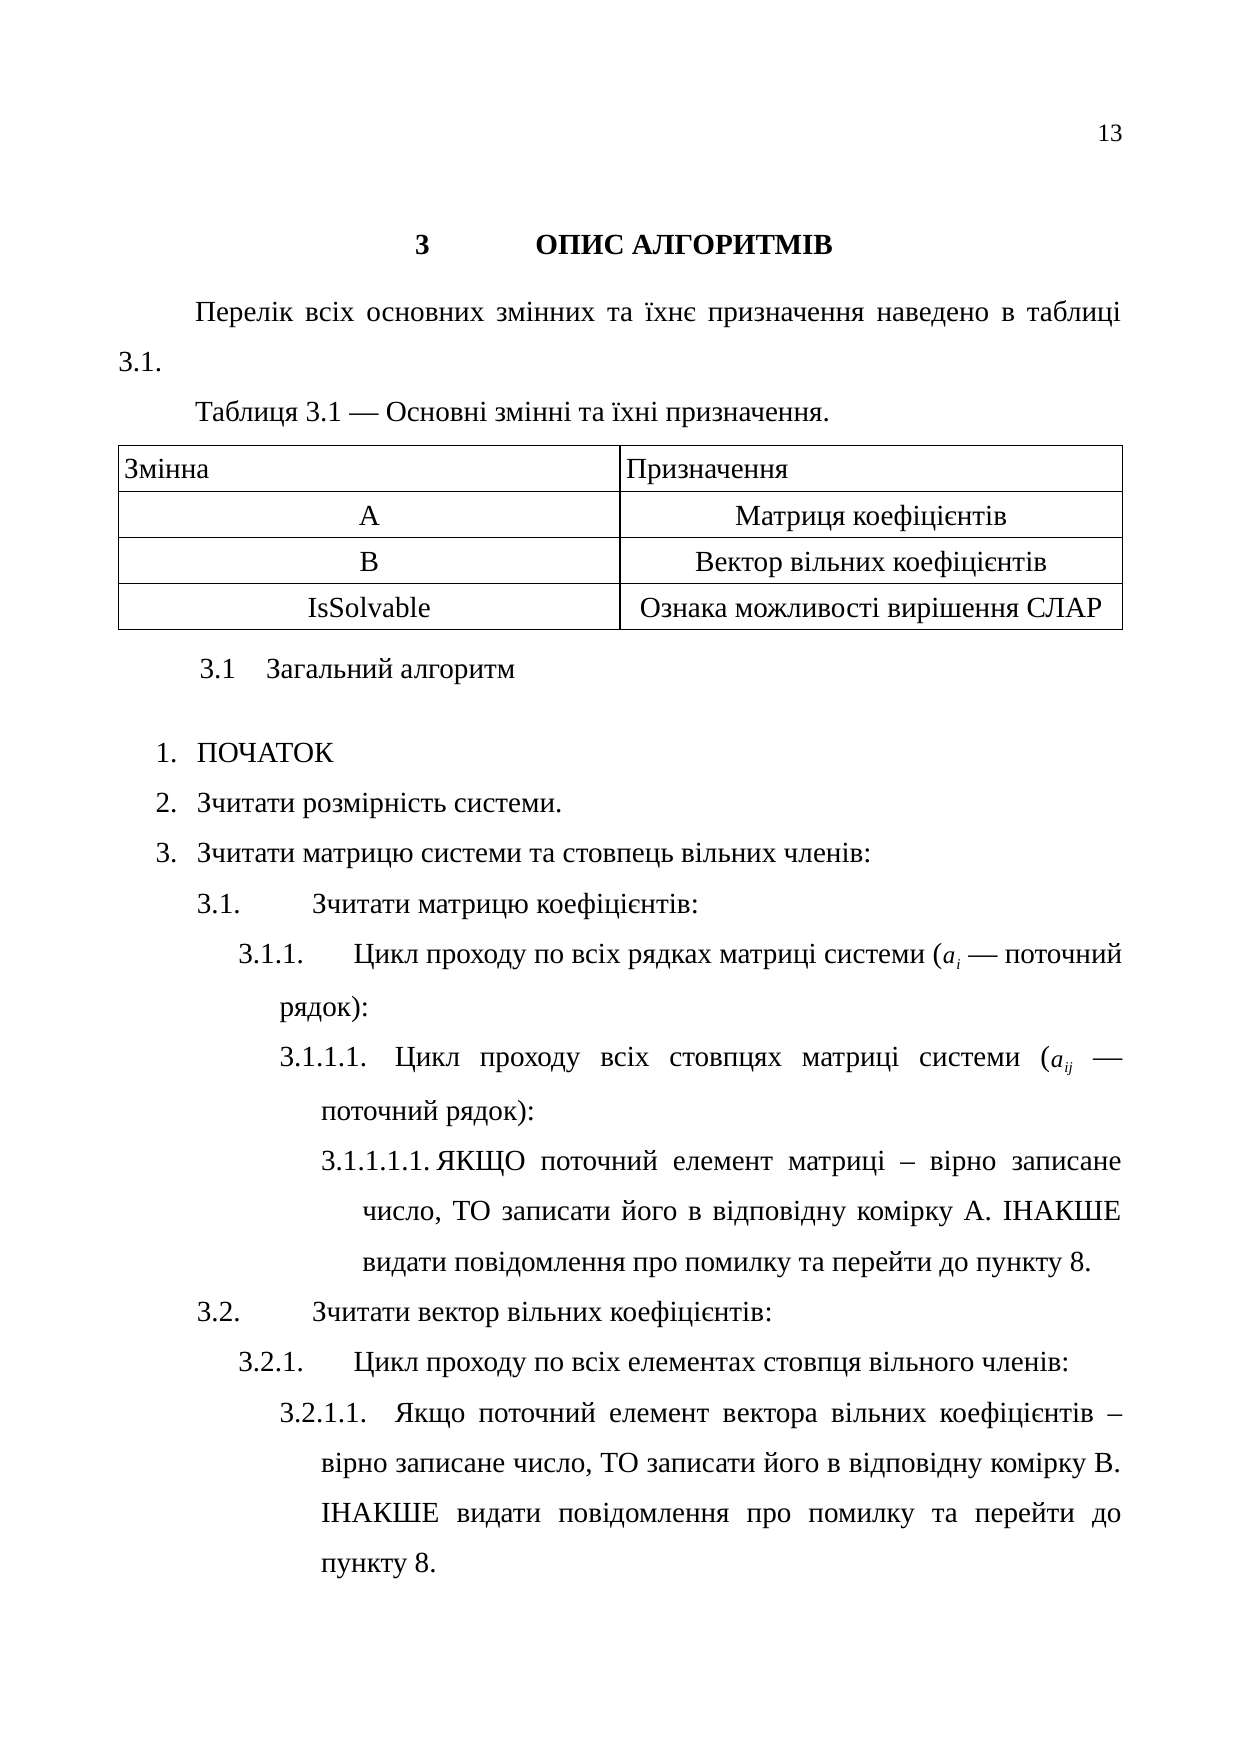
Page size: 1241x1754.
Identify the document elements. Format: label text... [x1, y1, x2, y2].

table_cell IsSolvable [119, 584, 619, 629]
table_cell Ознака можливості вирішення СЛАР [621, 584, 1122, 629]
table_cell A [119, 492, 619, 537]
table_header Змінна [119, 446, 619, 491]
text Таблиця 3.1 — Основні змінні та їхні призначення. [118, 394, 1122, 428]
list ЯКЩО поточний елемент матриці – вірно записане число, ТО записати його в відповідну комірку A. ІНАКШЕ видати повідомлення про помилку та перейти до пункту 8. [321, 1143, 1122, 1277]
table_cell Вектор вільних коефіцієнтів [621, 538, 1122, 583]
table_header Призначення [621, 446, 1122, 491]
list Зчитати матрицю коефіцієнтів: [197, 886, 1122, 919]
list Цикл проходу всіх стовпцях матриці системи ( — поточний рядок): [279, 1039, 1122, 1126]
list ПОЧАТОК [155, 735, 1122, 768]
text Перелік всіх основних змінних та їхнє призначення наведено в таблиці 3.1. [118, 294, 1122, 378]
list Зчитати розмірність системи. [155, 785, 1122, 819]
list Зчитати матрицю системи та стовпець вільних членів: [155, 835, 1122, 869]
list Цикл проходу по всіх елементах стовпця вільного членів: [238, 1344, 1122, 1378]
table_cell B [119, 538, 619, 583]
subtitle Загальний алгоритм [118, 651, 1122, 684]
list Цикл проходу по всіх рядках матриці системи ( — поточний рядок): [238, 936, 1122, 1023]
list Якщо поточний елемент вектора вільних коефіцієнтів – вірно записане число, ТО записати його в відповідну комірку B. ІНАКШЕ видати повідомлення про помилку та перейти до пункту 8. [279, 1395, 1122, 1579]
list Зчитати вектор вільних коефіцієнтів: [197, 1294, 1122, 1328]
table_cell Матриця коефіцієнтів [621, 492, 1122, 537]
subtitle ОПИС АЛГОРИТМІВ [118, 227, 1122, 260]
